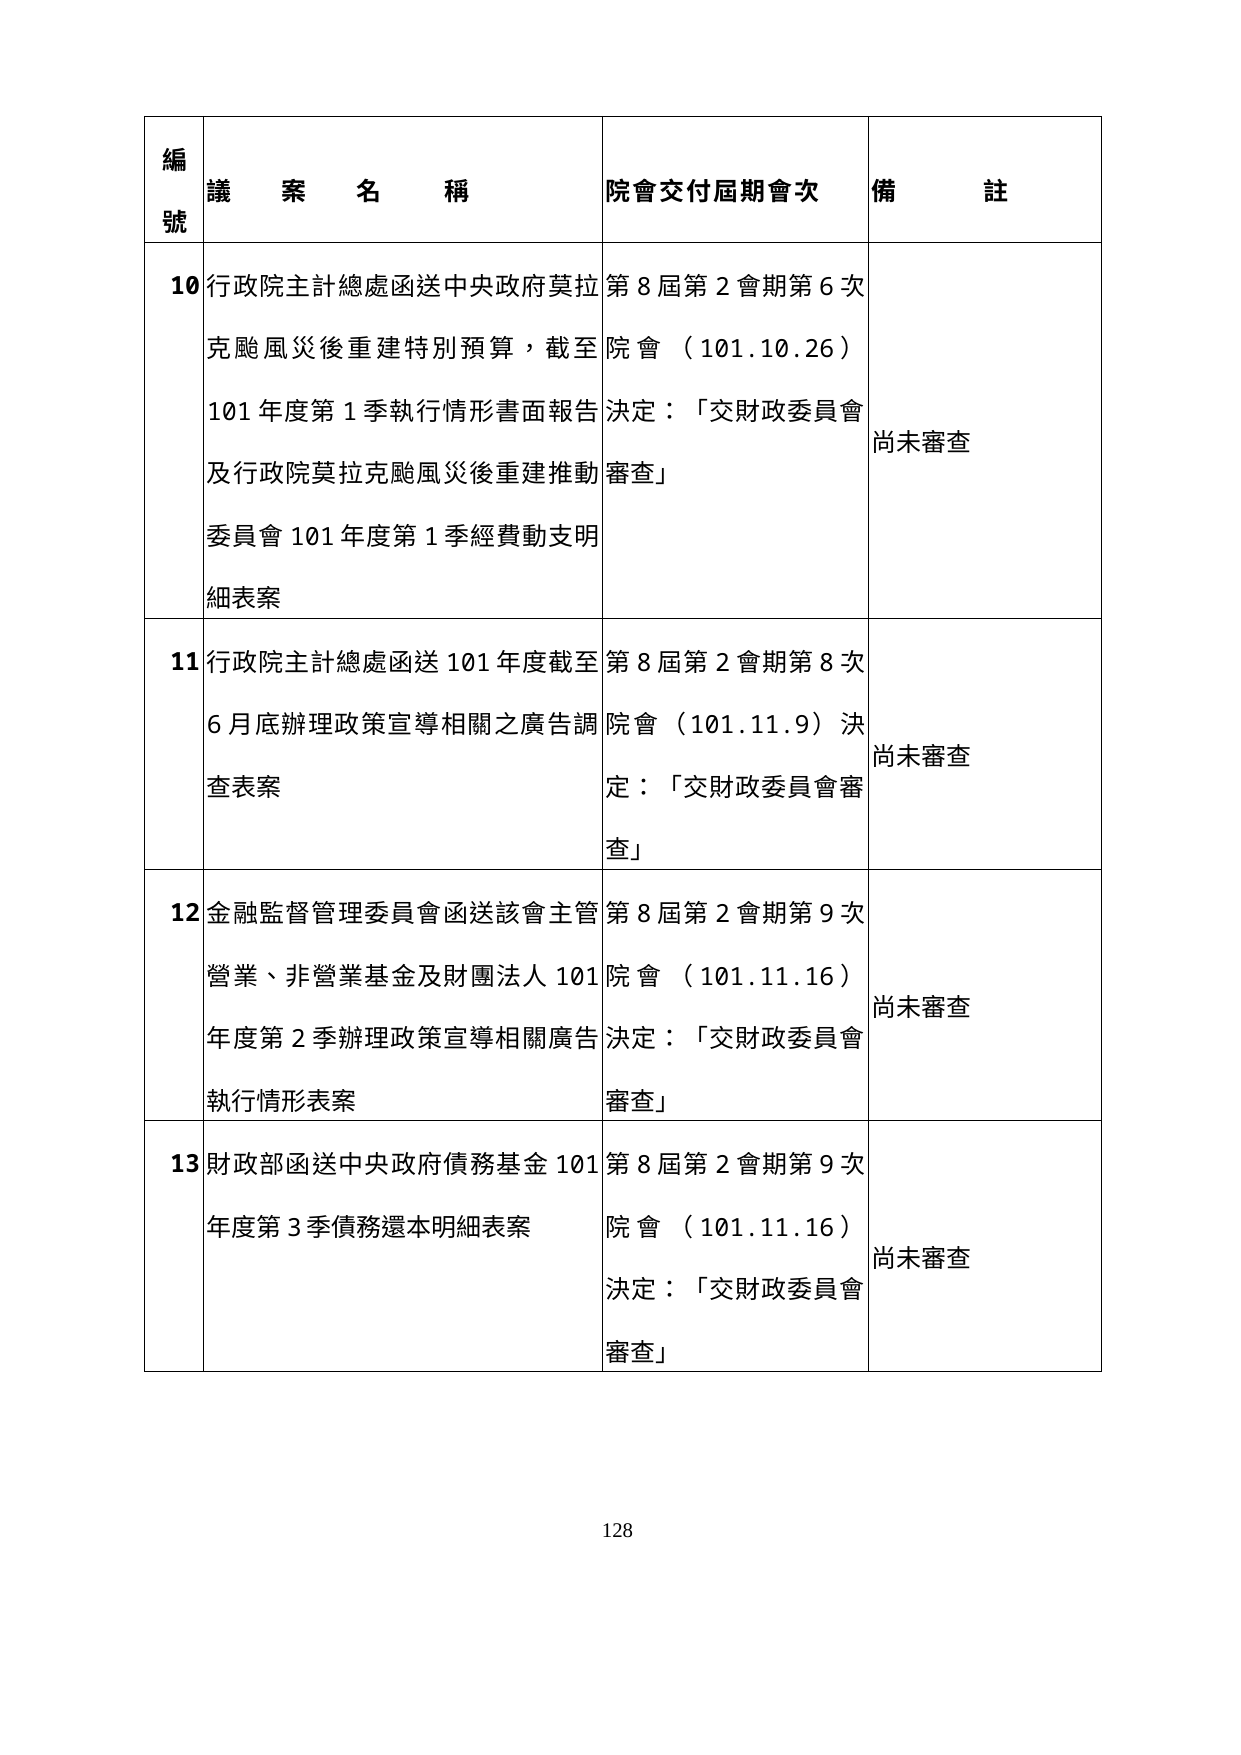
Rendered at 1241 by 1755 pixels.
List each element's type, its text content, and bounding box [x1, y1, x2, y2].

table_cell 行政院主計總處函送101年度截至6月底辦理政策宣導相關之廣告調查表案 [204, 619, 602, 869]
table_cell 尚未審查 [869, 1121, 1101, 1371]
table_cell 金融監督管理委員會函送該會主管營業、非營業基金及財團法人101年度第2季辦理政策宣導相關廣告執行情形表案 [204, 870, 602, 1120]
table_cell 第8屆第2會期第6次院會（101.10.26）決定：「交財政委員會審查」 [603, 243, 868, 618]
table_header 備 註 [869, 117, 1101, 242]
table_cell [145, 243, 203, 618]
table_cell 第8屆第2會期第9次院會（101.11.16）決定：「交財政委員會審查」 [603, 1121, 868, 1371]
table_cell 尚未審查 [869, 243, 1101, 618]
table_cell 財政部函送中央政府債務基金101年度第3季債務還本明細表案 [204, 1121, 602, 1371]
table_cell 尚未審查 [869, 619, 1101, 869]
table_cell [145, 1121, 203, 1371]
table_cell 行政院主計總處函送中央政府莫拉克颱風災後重建特別預算，截至101年度第1季執行情形書面報告及行政院莫拉克颱風災後重建推動委員會101年度第1季經費動支明細表案 [204, 243, 602, 618]
table_cell 第8屆第2會期第9次院會（101.11.16）決定：「交財政委員會審查」 [603, 870, 868, 1120]
table_cell [145, 619, 203, 869]
table_cell [145, 870, 203, 1120]
table_header 議 案 名 稱 [204, 117, 602, 242]
table_cell 尚未審查 [869, 870, 1101, 1120]
table_header 編 號 [145, 117, 203, 242]
table_cell 第8屆第2會期第8次院會（101.11.9）決定：「交財政委員會審查」 [603, 619, 868, 869]
table_header 院會交付屆期會次 [603, 117, 868, 242]
